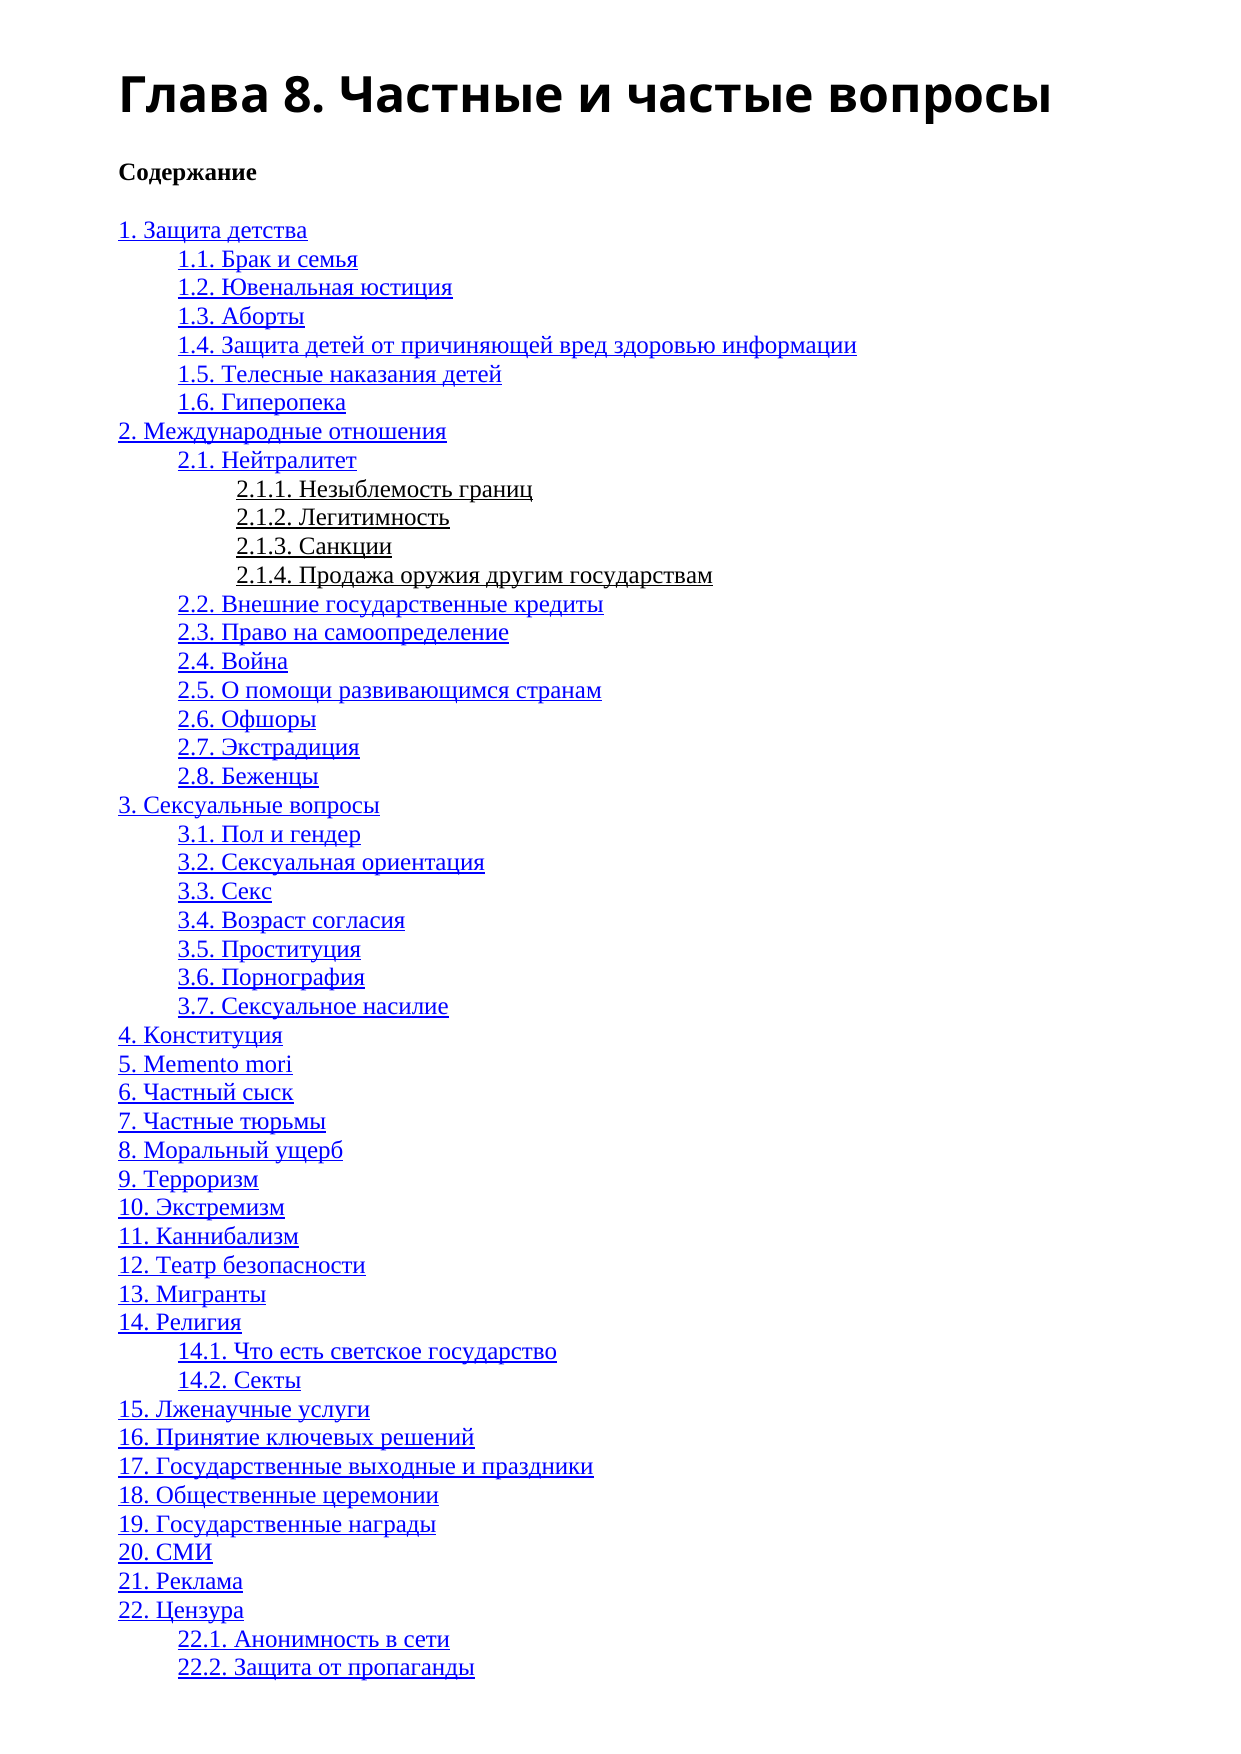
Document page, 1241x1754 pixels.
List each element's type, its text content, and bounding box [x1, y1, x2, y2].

subtitle 2.6. Офшоры [177, 704, 1181, 732]
subtitle 16. Принятие ключевых решений [118, 1422, 1181, 1451]
subtitle 10. Экстремизм [118, 1192, 1181, 1221]
subtitle 1.5. Телесные наказания детей [177, 359, 1181, 387]
subtitle 1. Защита детства [118, 215, 1181, 244]
subtitle 2.1. Нейтралитет [177, 445, 1181, 474]
subtitle 1.6. Гиперопека [177, 387, 1181, 416]
subtitle 2.5. О помощи развивающимся странам [177, 675, 1181, 704]
subtitle 20. СМИ [118, 1537, 1181, 1566]
subtitle 2.1.2. Легитимность [236, 502, 1181, 531]
subtitle 14.1. Что есть светское государство [177, 1336, 1181, 1365]
subtitle 21. Реклама [118, 1566, 1181, 1595]
subtitle 22.1. Анонимность в сети [177, 1624, 1181, 1652]
subtitle 2. Международные отношения [118, 416, 1181, 445]
subtitle 22. Цензура [118, 1595, 1181, 1624]
subtitle 3.5. Проституция [177, 934, 1181, 962]
subtitle 13. Мигранты [118, 1279, 1181, 1307]
subtitle 18. Общественные церемонии [118, 1480, 1181, 1509]
subtitle 3. Сексуальные вопросы [118, 790, 1181, 819]
subtitle 2.7. Экстрадиция [177, 732, 1181, 761]
subtitle 14. Религия [118, 1307, 1181, 1336]
subtitle 3.3. Секс [177, 876, 1181, 905]
subtitle 4. Конституция [118, 1020, 1181, 1049]
subtitle 1.1. Брак и семья [177, 244, 1181, 272]
subtitle 8. Моральный ущерб [118, 1135, 1181, 1164]
subtitle 14.2. Секты [177, 1365, 1181, 1394]
subtitle 3.6. Порнография [177, 962, 1181, 991]
subtitle 22.2. Защита от пропаганды [177, 1652, 1181, 1681]
subtitle 2.1.3. Санкции [236, 531, 1181, 560]
subtitle 12. Театр безопасности [118, 1250, 1181, 1279]
subtitle 7. Частные тюрьмы [118, 1106, 1181, 1135]
subtitle 1.3. Аборты [177, 301, 1181, 330]
subtitle 2.1.1. Незыблемость границ [236, 474, 1181, 502]
subtitle Глава 8. Частные и частые вопросы [118, 59, 1181, 127]
subtitle 1.4. Защита детей от причиняющей вред здоровью информации [177, 330, 1181, 359]
subtitle 17. Государственные выходные и праздники [118, 1451, 1181, 1480]
subtitle 3.2. Сексуальная ориентация [177, 847, 1181, 876]
subtitle 3.4. Возраст согласия [177, 905, 1181, 934]
subtitle 2.2. Внешние государственные кредиты [177, 589, 1181, 617]
subtitle 2.4. Война [177, 646, 1181, 675]
subtitle 9. Терроризм [118, 1164, 1181, 1192]
subtitle 2.1.4. Продажа оружия другим государствам [236, 560, 1181, 589]
subtitle 1.2. Ювенальная юстиция [177, 272, 1181, 301]
subtitle 11. Каннибализм [118, 1221, 1181, 1250]
subtitle 3.1. Пол и гендер [177, 819, 1181, 847]
text Содержание [118, 157, 1181, 185]
subtitle 5. Memento mori [118, 1049, 1181, 1077]
subtitle 6. Частный сыск [118, 1077, 1181, 1106]
subtitle 19. Государственные награды [118, 1509, 1181, 1537]
subtitle 3.7. Сексуальное насилие [177, 991, 1181, 1020]
subtitle 2.8. Беженцы [177, 761, 1181, 790]
subtitle 15. Лженаучные услуги [118, 1394, 1181, 1422]
subtitle 2.3. Право на самоопределение [177, 617, 1181, 646]
